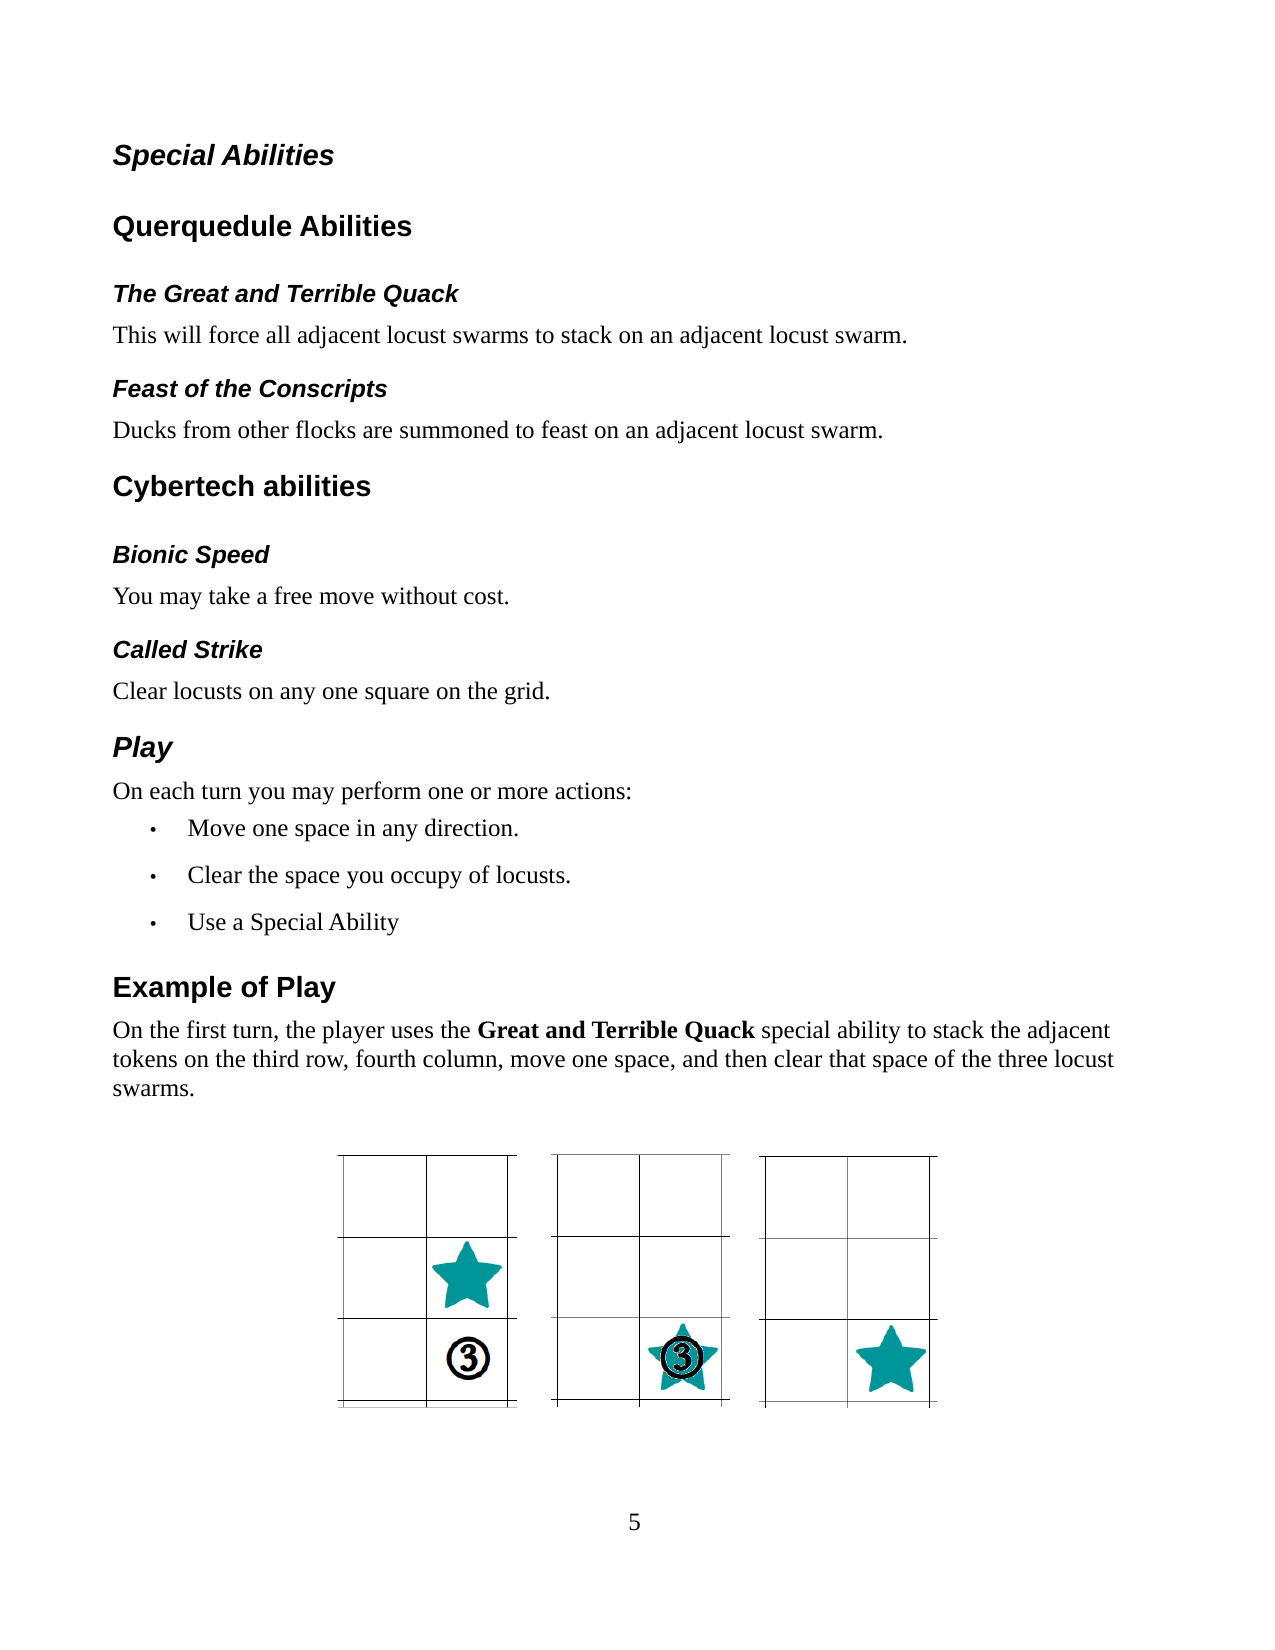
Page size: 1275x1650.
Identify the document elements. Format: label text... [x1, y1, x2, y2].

subtitle The Great and Terrible Quack [112, 279, 1162, 308]
text Ducks from other flocks are summoned to feast on an adjacent locust swarm. [112, 415, 1162, 444]
subtitle Bionic Speed [112, 540, 1162, 569]
text Clear locusts on any one square on the grid. [112, 676, 1162, 705]
subtitle Special Abilities [112, 137, 1162, 171]
text This will force all adjacent locust swarms to stack on an adjacent locust swarm. [112, 321, 1162, 349]
text On the first turn, the player uses the Great and Terrible Quack special ability to stack the adjacent tokens on the third row, fourth column, move one space, and then clear that space of the three locust swarms. [112, 1016, 1162, 1102]
picture [337, 1148, 938, 1408]
list Clear the space you occupy of locusts. [150, 860, 1162, 889]
subtitle Play [112, 730, 1162, 763]
subtitle Example of Play [112, 969, 1162, 1003]
list Use a Special Ability [150, 907, 1162, 936]
subtitle Cybertech abilities [112, 469, 1162, 503]
subtitle Querquedule Abilities [112, 208, 1162, 242]
text On each turn you may perform one or more actions: [112, 776, 1162, 804]
list Move one space in any direction. [150, 813, 1162, 842]
subtitle Called Strike [112, 635, 1162, 663]
text You may take a free move without cost. [112, 581, 1162, 610]
subtitle Feast of the Conscripts [112, 374, 1162, 403]
